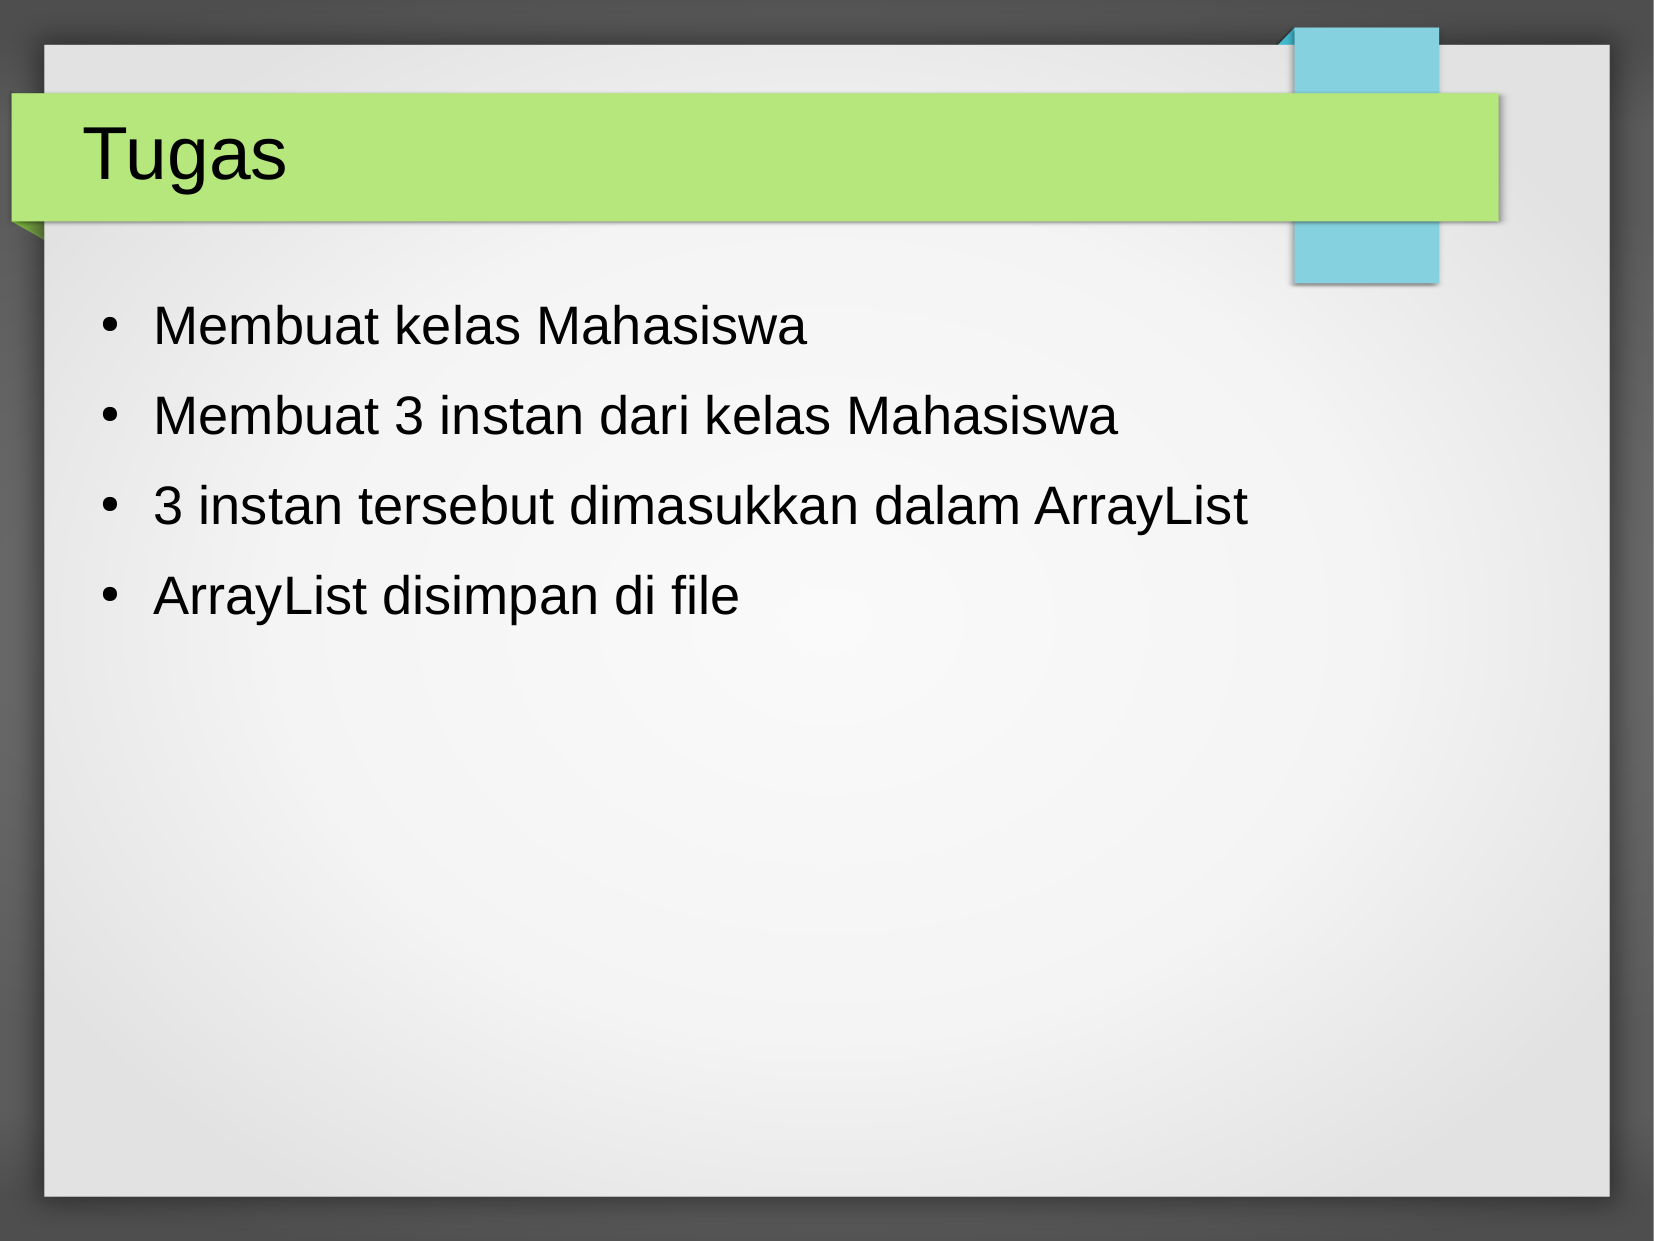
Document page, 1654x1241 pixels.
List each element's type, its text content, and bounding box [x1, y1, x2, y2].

title Tugas [82, 94, 1264, 213]
picture [0, 0, 1654, 1241]
list Membuat kelas Mahasiswa Membuat 3 instan dari kelas Mahasiswa 3 instan tersebut dimasukkan dalam ArrayList ArrayList disimpan di file [82, 295, 1571, 1015]
